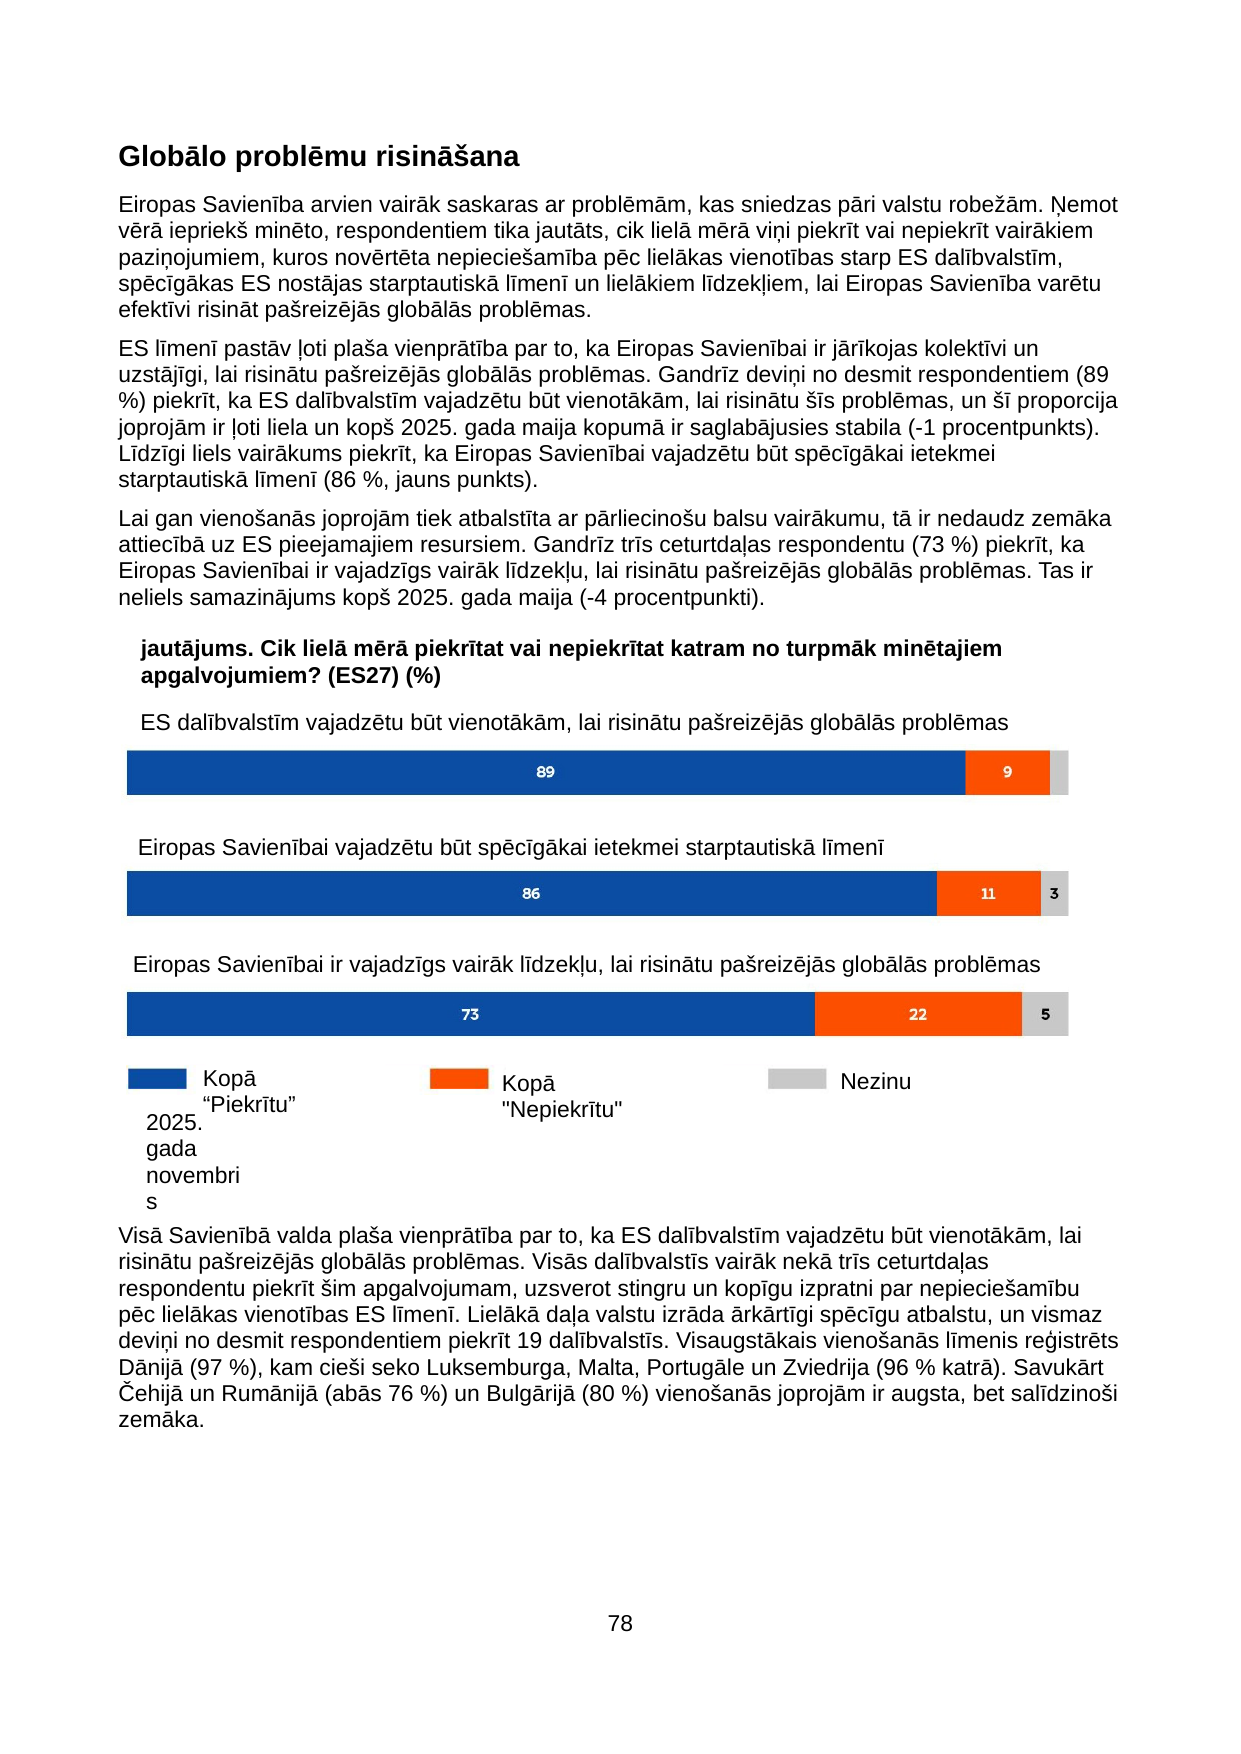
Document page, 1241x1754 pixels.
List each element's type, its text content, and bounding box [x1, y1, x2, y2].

picture [121, 744, 1069, 1039]
text Lai gan vienošanās joprojām tiek atbalstīta ar pārliecinošu balsu vairākumu, tā ir nedaudz zemāka attiecībā uz ES pieejamajiem resursiem. Gandrīz trīs ceturtdaļas respondentu (73 %) piekrīt, ka Eiropas Savienībai ir vajadzīgs vairāk līdzekļu, lai risinātu pašreizējās globālās problēmas. Tas ir neliels samazinājums kopš 2025. gada maija (-4 procentpunkti). [118, 504, 1122, 610]
text Eiropas Savienība arvien vairāk saskaras ar problēmām, kas sniedzas pāri valstu robežām. Ņemot vērā iepriekš minēto, respondentiem tika jautāts, cik lielā mērā viņi piekrīt vai nepiekrīt vairākiem paziņojumiem, kuros novērtēta nepieciešamība pēc lielākas vienotības starp ES dalībvalstīm, spēcīgākas ES nostājas starptautiskā līmenī un lielākiem līdzekļiem, lai Eiropas Savienība varētu efektīvi risināt pašreizējās globālās problēmas. [118, 191, 1122, 323]
picture [126, 1064, 830, 1095]
subtitle Globālo problēmu risināšana [118, 139, 1122, 172]
text Visā Savienībā valda plaša vienprātība par to, ka ES dalībvalstīm vajadzētu būt vienotākām, lai risinātu pašreizējās globālās problēmas. Visās dalībvalstīs vairāk nekā trīs ceturtdaļas respondentu piekrīt šim apgalvojumam, uzsverot stingru un kopīgu izpratni par nepieciešamību pēc lielākas vienotības ES līmenī. Lielākā daļa valstu izrāda ārkārtīgi spēcīgu atbalstu, un vismaz deviņi no desmit respondentiem piekrīt 19 dalībvalstīs. Visaugstākais vienošanās līmenis reģistrēts Dānijā (97 %), kam cieši seko Luksemburga, Malta, Portugāle un Zviedrija (96 % katrā). Savukārt Čehijā un Rumānijā (abās 76 %) un Bulgārijā (80 %) vienošanās joprojām ir augsta, bet salīdzinoši zemāka. [118, 622, 1122, 1433]
text ES līmenī pastāv ļoti plaša vienprātība par to, ka Eiropas Savienībai ir jārīkojas kolektīvi un uzstājīgi, lai risinātu pašreizējās globālās problēmas. Gandrīz deviņi no desmit respondentiem (89 %) piekrīt, ka ES dalībvalstīm vajadzētu būt vienotākām, lai risinātu šīs problēmas, un šī proporcija joprojām ir ļoti liela un kopš 2025. gada maija kopumā ir saglabājusies stabila (-1 procentpunkts). Līdzīgi liels vairākums piekrīt, ka Eiropas Savienībai vajadzētu būt spēcīgākai ietekmei starptautiskā līmenī (86 %, jauns punkts). [118, 334, 1122, 493]
